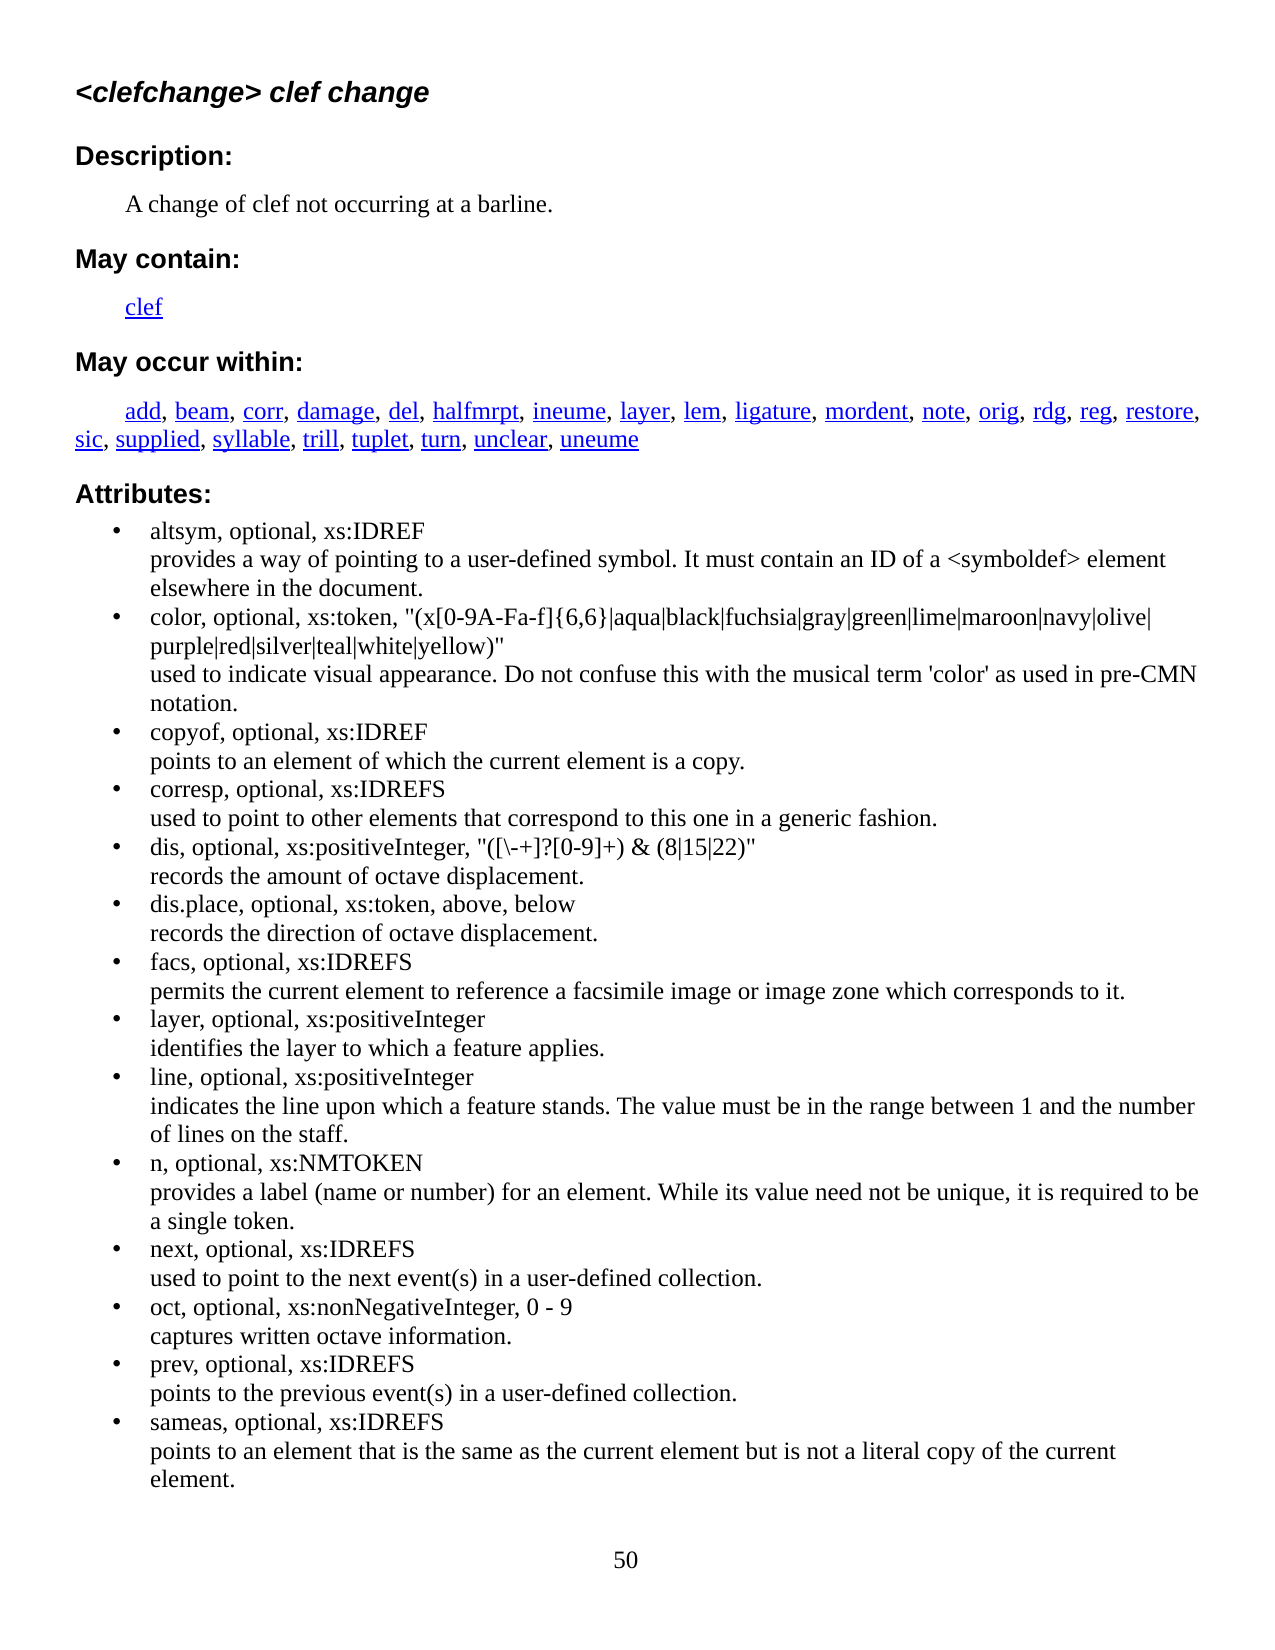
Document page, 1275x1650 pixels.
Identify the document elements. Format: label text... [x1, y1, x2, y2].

list corresp, optional, xs:IDREFS used to point to other elements that correspond to this one in a generic fashion. [112, 774, 1200, 832]
list next, optional, xs:IDREFS used to point to the next event(s) in a user-defined collection. [112, 1234, 1200, 1292]
list sameas, optional, xs:IDREFS points to an element that is the same as the current element but is not a literal copy of the current element. [112, 1407, 1200, 1493]
subtitle May contain: [75, 243, 1200, 274]
list n, optional, xs:NMTOKEN provides a label (name or number) for an element. While its value need not be unique, it is required to be a single token. [112, 1148, 1200, 1234]
list line, optional, xs:positiveInteger indicates the line upon which a feature stands. The value must be in the range between 1 and the number of lines on the staff. [112, 1062, 1200, 1148]
list prev, optional, xs:IDREFS points to the previous event(s) in a user-defined collection. [112, 1349, 1200, 1407]
list facs, optional, xs:IDREFS permits the current element to reference a facsimile image or image zone which corresponds to it. [112, 947, 1200, 1004]
text add, beam, corr, damage, del, halfmrpt, ineume, layer, lem, ligature, mordent, note, orig, rdg, reg, restore, sic, supplied, syllable, trill, tuplet, turn, unclear, uneume [75, 396, 1200, 453]
list oct, optional, xs:nonNegativeInteger, 0 - 9 captures written octave information. [112, 1292, 1200, 1349]
list dis, optional, xs:positiveInteger, "([\-+]?[0-9]+) & (8|15|22)" records the amount of octave displacement. [112, 832, 1200, 889]
list altsym, optional, xs:IDREF provides a way of pointing to a user-defined symbol. It must contain an ID of a <symboldef> element elsewhere in the document. [112, 516, 1200, 602]
subtitle <clefchange> clef change [75, 75, 1200, 108]
list copyof, optional, xs:IDREF points to an element of which the current element is a copy. [112, 717, 1200, 774]
list color, optional, xs:token, "(x[0-9A-Fa-f]{6,6}|aqua|black|fuchsia|gray|green|lime|maroon|navy|olive|purple|red|silver|teal|white|yellow)" used to indicate visual appearance. Do not confuse this with the musical term 'color' as used in pre-CMN notation. [112, 602, 1200, 717]
text A change of clef not occurring at a barline. [75, 189, 1200, 218]
text clef [75, 292, 1200, 321]
subtitle Attributes: [75, 478, 1200, 509]
subtitle Description: [75, 140, 1200, 171]
list layer, optional, xs:positiveInteger identifies the layer to which a feature applies. [112, 1004, 1200, 1062]
list dis.place, optional, xs:token, above, below records the direction of octave displacement. [112, 889, 1200, 947]
subtitle May occur within: [75, 346, 1200, 377]
